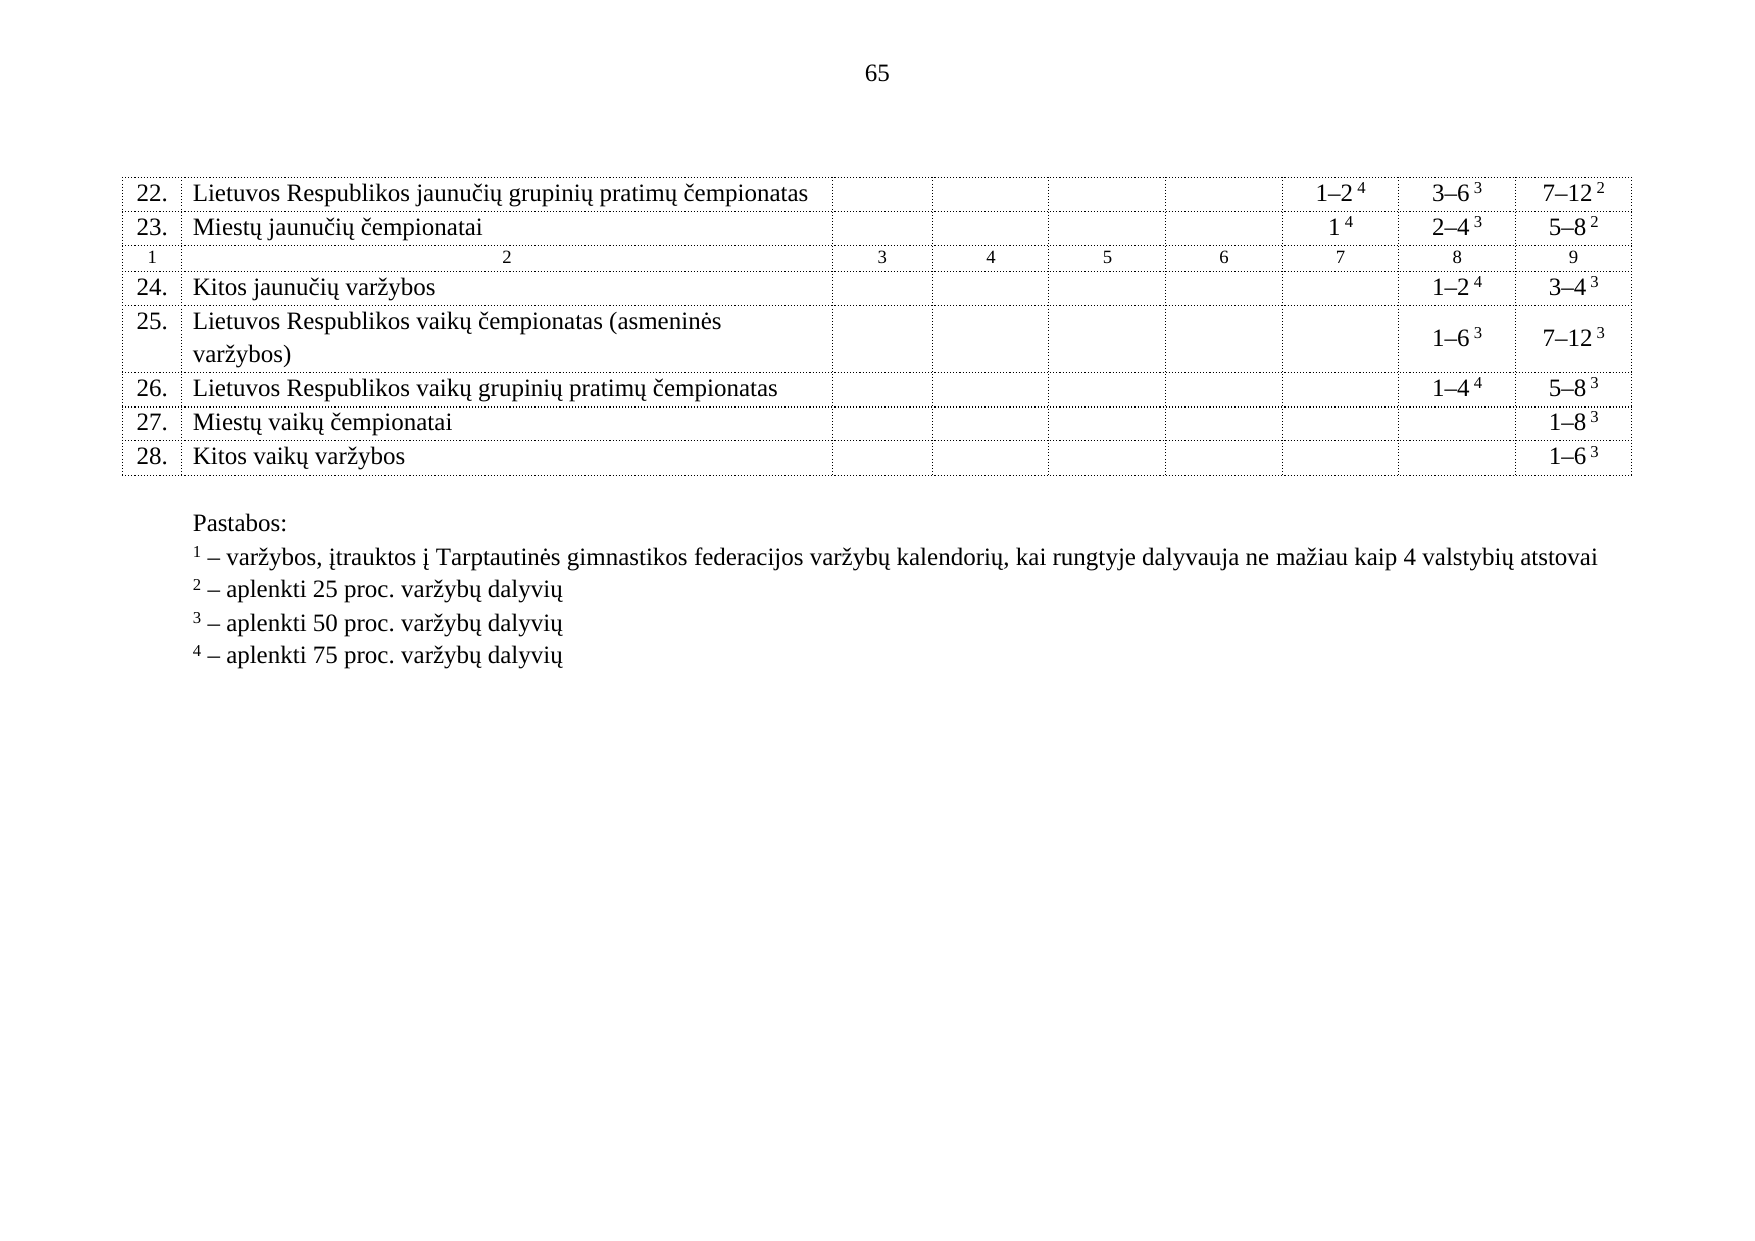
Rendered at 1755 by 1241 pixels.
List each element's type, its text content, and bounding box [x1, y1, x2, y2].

table_cell [933, 440, 1049, 474]
table_cell [1166, 211, 1282, 245]
table_cell 5–8 3 [1515, 372, 1632, 406]
table_cell [1515, 475, 1632, 508]
table_cell [1049, 440, 1166, 474]
table_cell Lietuvos Respublikos vaikų čempionatas (asmeninės varžybos) [182, 305, 832, 372]
table_cell [1166, 305, 1282, 372]
table_cell [832, 271, 932, 305]
table_cell 1–4 4 [1399, 372, 1515, 406]
table_cell [1049, 177, 1166, 211]
table_cell [1282, 406, 1398, 440]
table_cell [123, 475, 182, 508]
table_cell [933, 406, 1049, 440]
table_cell 26. [123, 372, 182, 406]
table_cell [182, 475, 832, 508]
table_cell [933, 271, 1049, 305]
table_cell [1282, 440, 1398, 474]
table_cell 5–8 2 [1515, 211, 1632, 245]
table_cell [1399, 440, 1515, 474]
table_cell 7 [1282, 245, 1398, 271]
table_cell Miestų jaunučių čempionatai [182, 211, 832, 245]
table_cell [832, 177, 932, 211]
table_cell 9 [1515, 245, 1632, 271]
table_cell 1–6 3 [1399, 305, 1515, 372]
table_cell 3–4 3 [1515, 271, 1632, 305]
table_cell 22. [123, 177, 182, 211]
table_cell [1282, 372, 1398, 406]
table_cell 1 4 [1282, 211, 1398, 245]
table_cell [832, 475, 932, 508]
table_cell [1282, 271, 1398, 305]
table_cell 28. [123, 440, 182, 474]
table_cell [832, 305, 932, 372]
table_cell [933, 475, 1049, 508]
table_cell 1 [123, 245, 182, 271]
table_cell 27. [123, 406, 182, 440]
table_cell 24. [123, 271, 182, 305]
table_cell Pastabos: 1 – varžybos, įtrauktos į Tarptautinės gimnastikos federacijos varžybų kalendorių, kai rungtyje dalyvauja ne mažiau kaip 4 valstybių atstovai 2 – aplenkti 25 proc. varžybų dalyvių 3 – aplenkti 50 proc. varžybų dalyvių 4 – aplenkti 75 proc. varžybų dalyvių [182, 509, 1632, 674]
table_cell 7–12 3 [1515, 305, 1632, 372]
table_cell [1049, 406, 1166, 440]
table_cell Lietuvos Respublikos vaikų grupinių pratimų čempionatas [182, 372, 832, 406]
table_cell [1166, 440, 1282, 474]
table_cell Kitos jaunučių varžybos [182, 271, 832, 305]
table_cell 3 [832, 245, 932, 271]
table_cell Lietuvos Respublikos jaunučių grupinių pratimų čempionatas [182, 177, 832, 211]
table_cell [933, 372, 1049, 406]
table_cell 1–2 4 [1282, 177, 1398, 211]
table_cell [1049, 271, 1166, 305]
table_cell [1166, 177, 1282, 211]
table_cell [1166, 475, 1282, 508]
table_cell [933, 211, 1049, 245]
table_cell 1–6 3 [1515, 440, 1632, 474]
table_cell [1282, 305, 1398, 372]
table_cell [832, 372, 932, 406]
table_cell 1–2 4 [1399, 271, 1515, 305]
table_cell 5 [1049, 245, 1166, 271]
table_cell 3–6 3 [1399, 177, 1515, 211]
table_cell [933, 305, 1049, 372]
table_cell [1049, 211, 1166, 245]
table_cell 1–8 3 [1515, 406, 1632, 440]
table_cell Kitos vaikų varžybos [182, 440, 832, 474]
table_cell [123, 509, 182, 674]
table_cell Miestų vaikų čempionatai [182, 406, 832, 440]
table_cell [1049, 475, 1166, 508]
table_cell 23. [123, 211, 182, 245]
table_cell [1399, 475, 1515, 508]
table_cell 2–4 3 [1399, 211, 1515, 245]
table_cell [1049, 305, 1166, 372]
table_cell [933, 177, 1049, 211]
table_cell 8 [1399, 245, 1515, 271]
table_cell [1282, 475, 1398, 508]
table_cell [1166, 372, 1282, 406]
table_cell [832, 211, 932, 245]
table_cell 2 [182, 245, 832, 271]
table_cell 4 [933, 245, 1049, 271]
table_cell [1049, 372, 1166, 406]
table_cell [1166, 271, 1282, 305]
table_cell [832, 440, 932, 474]
table_cell [1166, 406, 1282, 440]
table_cell 6 [1166, 245, 1282, 271]
table_cell [832, 406, 932, 440]
table_cell 7–12 2 [1515, 177, 1632, 211]
table_cell [1399, 406, 1515, 440]
table_cell 25. [123, 305, 182, 372]
